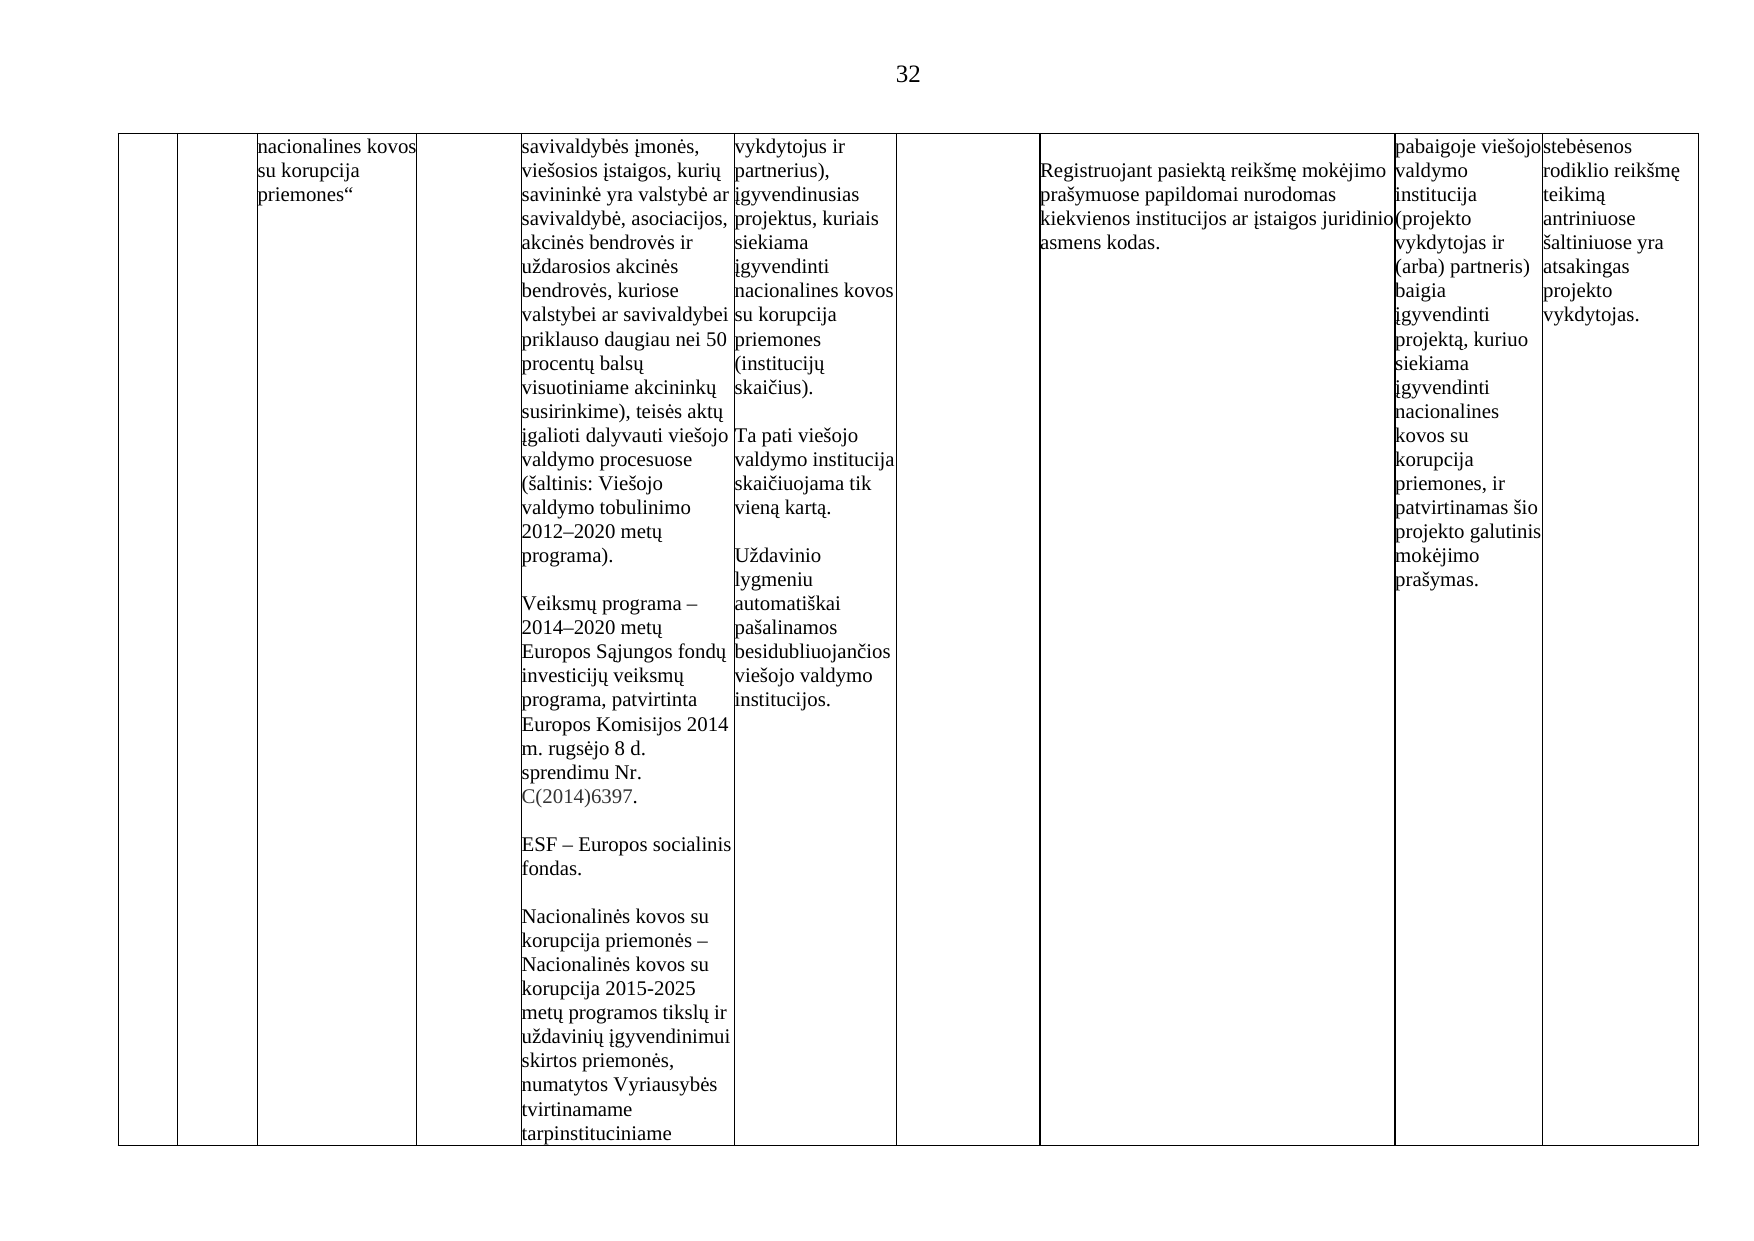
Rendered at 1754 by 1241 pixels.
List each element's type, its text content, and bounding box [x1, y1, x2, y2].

table_cell vykdytojus ir partnerius), įgyvendinusias projektus, kuriais siekiama įgyvendinti nacionalines kovos su korupcija priemones (institucijų skaičius). Ta pati viešojo valdymo institucija skaičiuojama tik vieną kartą. Uždavinio lygmeniu automatiškai pašalinamos besidubliuojančios viešojo valdymo institucijos. [735, 134, 896, 1144]
table_cell [417, 134, 521, 1144]
table_cell nacionalines kovos su korupcija priemones“ [258, 134, 416, 1144]
table_cell [119, 134, 177, 1144]
table_cell [897, 134, 1039, 1144]
table_cell Registruojant pasiektą reikšmę mokėjimo prašymuose papildomai nurodomas kiekvienos institucijos ar įstaigos juridinio asmens kodas. [1041, 134, 1394, 1144]
table_cell savivaldybės įmonės, viešosios įstaigos, kurių savininkė yra valstybė ar savivaldybė, asociacijos, akcinės bendrovės ir uždarosios akcinės bendrovės, kuriose valstybei ar savivaldybei priklauso daugiau nei 50 procentų balsų visuotiniame akcininkų susirinkime), teisės aktų įgalioti dalyvauti viešojo valdymo procesuose (šaltinis: Viešojo valdymo tobulinimo 2012–2020 metų programa). Veiksmų programa – 2014–2020 metų Europos Sąjungos fondų investicijų veiksmų programa, patvirtinta Europos Komisijos 2014 m. rugsėjo 8 d. sprendimu Nr. C(2014)6397. ESF – Europos socialinis fondas. Nacionalinės kovos su korupcija priemonės –Nacionalinės kovos su korupcija 2015-2025 metų programos tikslų ir uždavinių įgyvendinimui skirtos priemonės, numatytos Vyriausybės tvirtinamame tarpinstituciniame [522, 134, 734, 1144]
table_cell stebėsenos rodiklio reikšmę teikimą antriniuose šaltiniuose yra atsakingas projekto vykdytojas. [1543, 134, 1698, 1144]
table_cell pabaigoje viešojo valdymo institucija (projekto vykdytojas ir (arba) partneris) baigia įgyvendinti projektą, kuriuo siekiama įgyvendinti nacionalines kovos su korupcija priemones, ir patvirtinamas šio projekto galutinis mokėjimo prašymas. [1396, 134, 1542, 1144]
table_cell [178, 134, 257, 1144]
